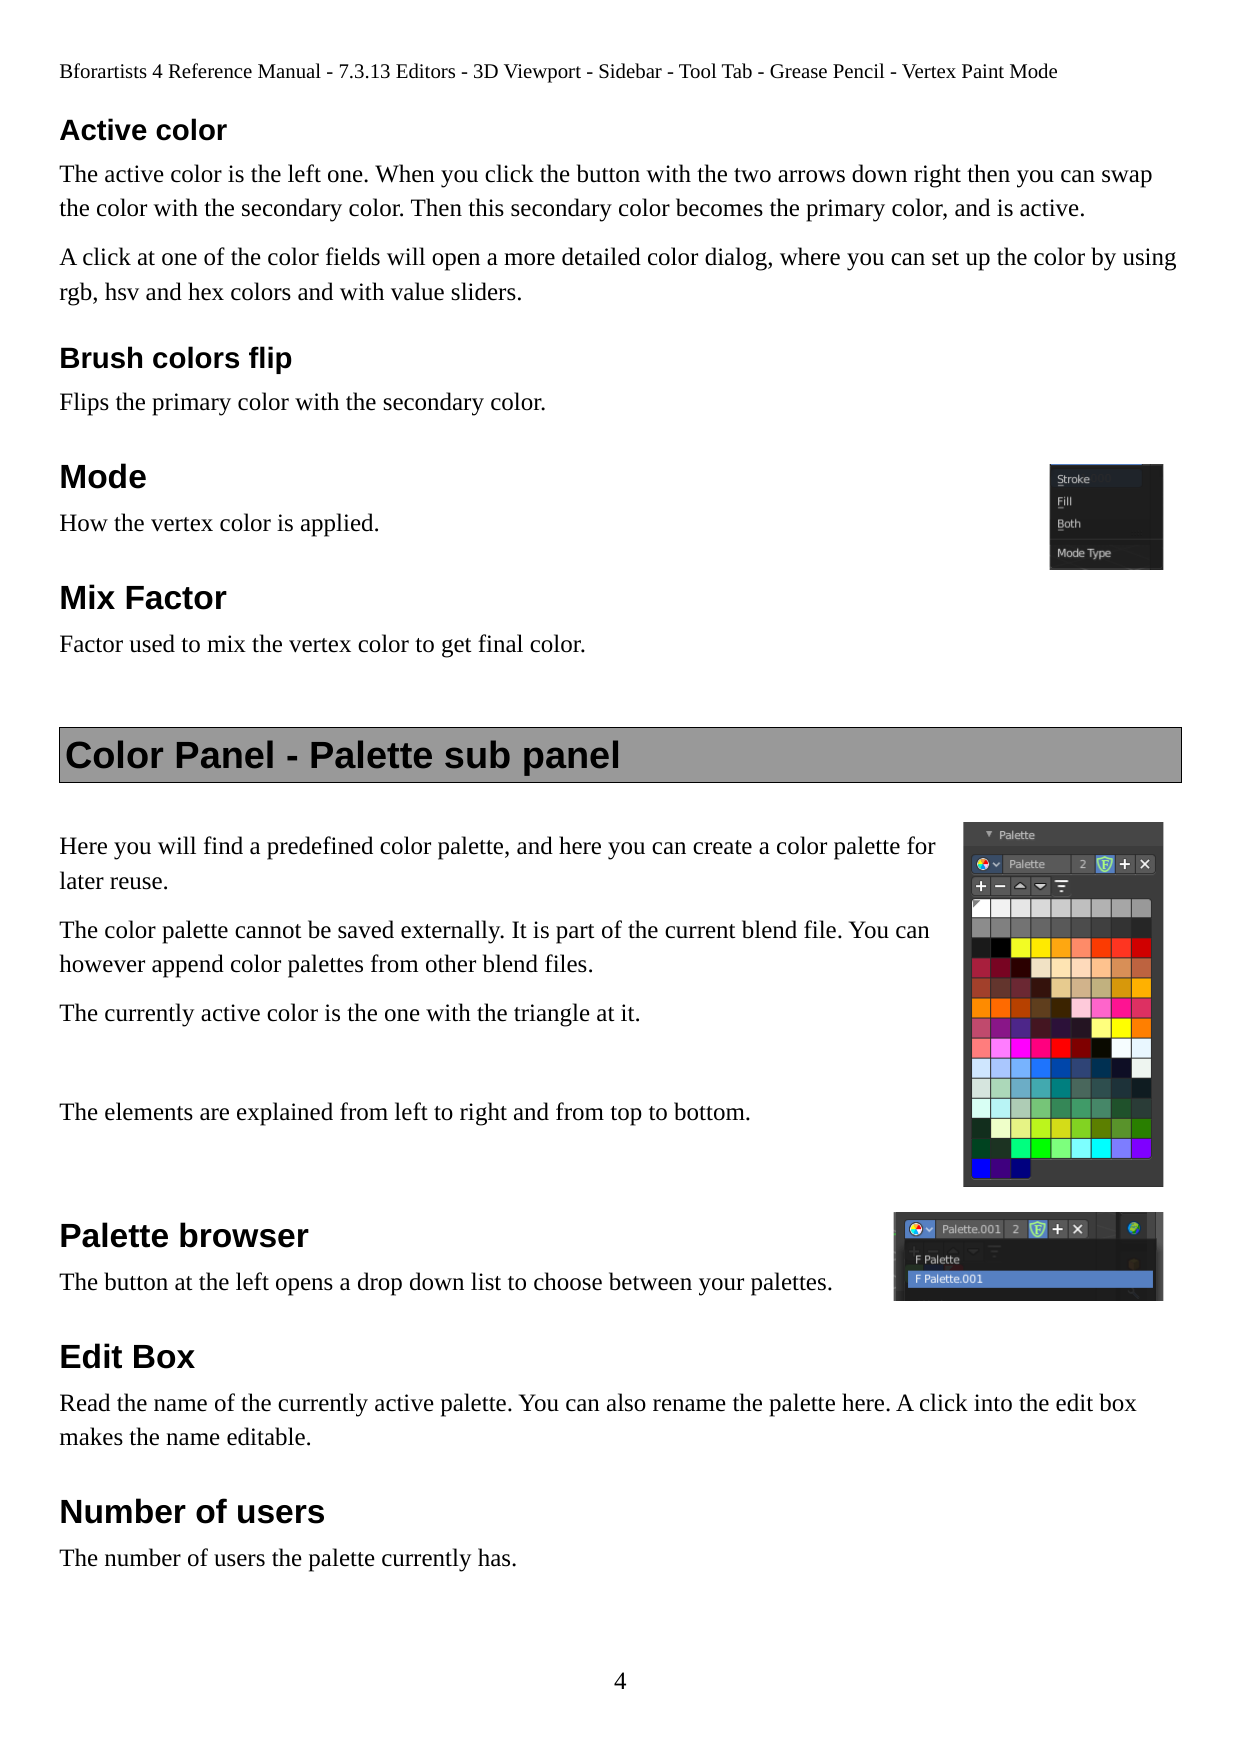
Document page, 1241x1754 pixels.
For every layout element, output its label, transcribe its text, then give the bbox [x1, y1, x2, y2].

text The elements are explained from left to right and from top to bottom. [59, 1097, 963, 1125]
subtitle Edit Box [59, 1337, 1181, 1375]
text The number of users the palette currently has. [59, 1543, 1181, 1572]
subtitle Active color [59, 113, 1181, 146]
text Here you will find a predefined color palette, and here you can create a color palette for later reuse. [59, 831, 963, 894]
text Flips the primary color with the secondary color. [59, 387, 1181, 416]
text Factor used to mix the vertex color to get final color. [59, 629, 1181, 658]
subtitle Mode [59, 457, 1181, 495]
text The button at the left opens a drop down list to choose between your palettes. [59, 1267, 893, 1295]
subtitle Palette browser [59, 1216, 893, 1254]
text A click at one of the color fields will open a more detailed color dialog, where you can set up the color by using rgb, hsv and hex colors and with value sliders. [59, 242, 1181, 306]
subtitle Brush colors flip [59, 341, 1181, 374]
text Read the name of the currently active palette. You can also rename the palette here. A click into the edit box makes the name editable. [59, 1388, 1181, 1451]
picture [893, 1212, 1164, 1301]
text The currently active color is the one with the triangle at it. [59, 998, 963, 1027]
subtitle Number of users [59, 1492, 1181, 1531]
text How the vertex color is applied. [59, 508, 1049, 537]
subtitle Mix Factor [59, 578, 1181, 616]
subtitle [1164, 1216, 1181, 1254]
text The color palette cannot be saved externally. It is part of the current blend file. You can however append color palettes from other blend files. [59, 915, 963, 978]
picture [963, 822, 1164, 1187]
picture [1049, 464, 1164, 570]
text The active color is the left one. When you click the button with the two arrows down right then you can swap the color with the secondary color. Then this secondary color becomes the primary color, and is active. [59, 159, 1181, 222]
table_header Color Panel - Palette sub panel [60, 728, 1181, 782]
